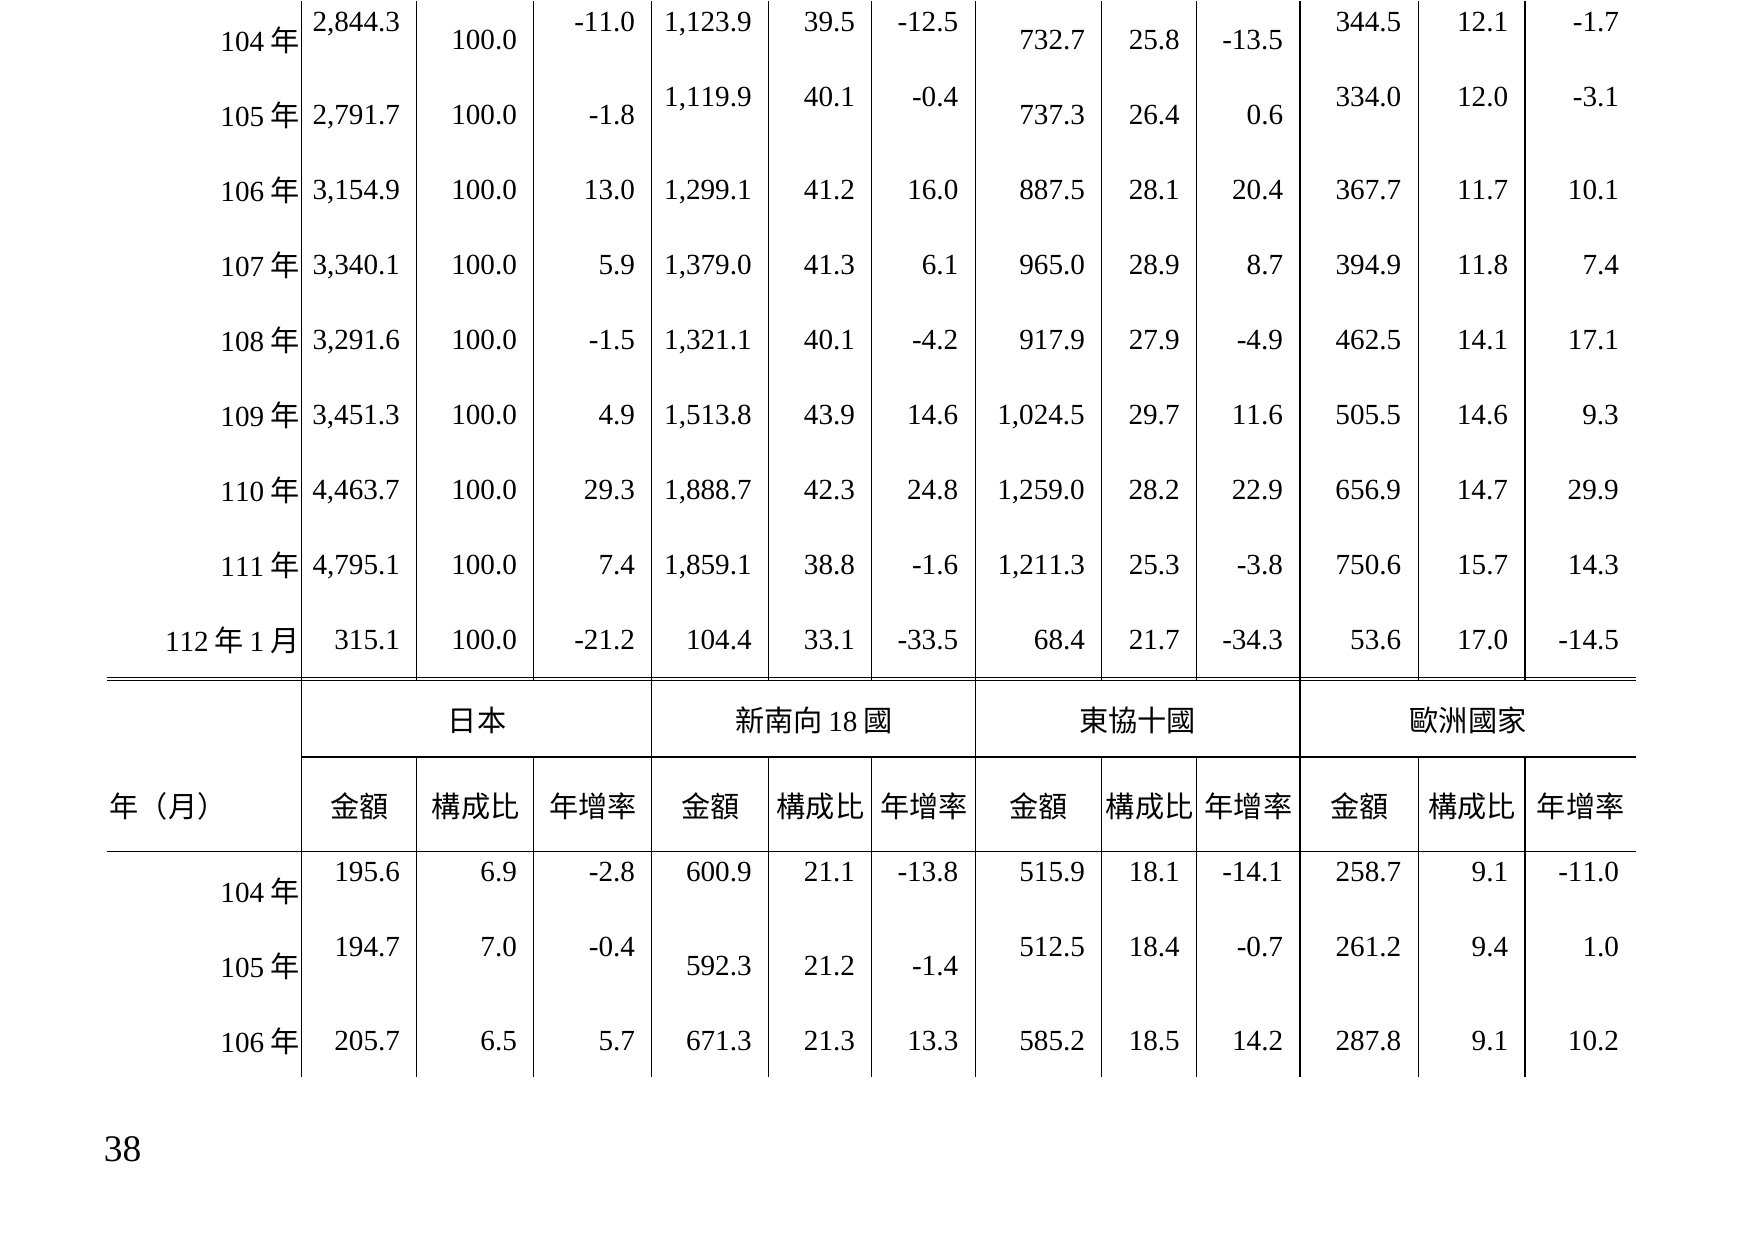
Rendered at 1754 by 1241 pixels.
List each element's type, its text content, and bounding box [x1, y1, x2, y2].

table_cell -0.7 [1197, 927, 1299, 1002]
table_cell 18.1 [1102, 852, 1196, 927]
table_cell -33.5 [872, 602, 975, 677]
table_cell 7.4 [1526, 227, 1636, 302]
table_cell 14.1 [1419, 302, 1524, 377]
table_cell 732.7 [976, 1, 1101, 77]
table_cell 287.8 [1301, 1002, 1418, 1077]
table_cell 106年 [107, 1002, 301, 1077]
table_cell 100.0 [417, 152, 533, 227]
table_cell -4.2 [872, 302, 975, 377]
table_cell 505.5 [1301, 377, 1418, 452]
table_cell 344.5 [1301, 1, 1418, 77]
table_cell 100.0 [417, 377, 533, 452]
table_cell 194.7 [302, 927, 416, 1002]
table_cell 3,340.1 [302, 227, 416, 302]
table_cell -1.4 [872, 927, 975, 1002]
table_cell 394.9 [1301, 227, 1418, 302]
table_cell -1.6 [872, 527, 975, 602]
table_cell 585.2 [976, 1002, 1101, 1077]
table_cell 25.8 [1102, 1, 1196, 77]
table_cell -14.1 [1197, 852, 1299, 927]
table_cell 6.9 [417, 852, 533, 927]
table_cell 4,795.1 [302, 527, 416, 602]
table_cell 金額 [1301, 758, 1418, 851]
table_cell 2,791.7 [302, 77, 416, 152]
table_cell 1,259.0 [976, 452, 1101, 527]
table_cell 512.5 [976, 927, 1101, 1002]
table_cell 108年 [107, 302, 301, 377]
table_cell 14.6 [872, 377, 975, 452]
table_cell 100.0 [417, 602, 533, 677]
table_cell 315.1 [302, 602, 416, 677]
table_cell 18.5 [1102, 1002, 1196, 1077]
table_cell [107, 681, 301, 756]
table_cell 41.2 [769, 152, 871, 227]
table_cell 3,291.6 [302, 302, 416, 377]
table_cell 12.1 [1419, 1, 1524, 77]
table_cell -34.3 [1197, 602, 1299, 677]
table_cell 258.7 [1301, 852, 1418, 927]
table_cell 9.3 [1526, 377, 1636, 452]
table_cell 462.5 [1301, 302, 1418, 377]
table_cell 20.4 [1197, 152, 1299, 227]
table_cell 15.7 [1419, 527, 1524, 602]
table_cell 14.6 [1419, 377, 1524, 452]
table_cell -12.5 [872, 1, 975, 77]
table_cell -14.5 [1526, 602, 1636, 677]
table_cell -1.8 [534, 77, 651, 152]
table_cell 38.8 [769, 527, 871, 602]
table_cell 1,859.1 [652, 527, 768, 602]
table_cell 107年 [107, 227, 301, 302]
table_cell 887.5 [976, 152, 1101, 227]
table_cell -2.8 [534, 852, 651, 927]
table_cell 100.0 [417, 452, 533, 527]
table_cell -3.8 [1197, 527, 1299, 602]
table_cell 21.3 [769, 1002, 871, 1077]
table_cell 104年 [107, 852, 301, 927]
table_cell 1,119.9 [652, 77, 768, 152]
table_cell 112年1月 [107, 602, 301, 677]
table_cell 17.1 [1526, 302, 1636, 377]
table_cell -21.2 [534, 602, 651, 677]
table_cell 2,844.3 [302, 1, 416, 77]
table_cell 100.0 [417, 527, 533, 602]
table_cell 東協十國 [976, 681, 1299, 756]
table_cell -1.7 [1526, 1, 1636, 77]
table_cell 261.2 [1301, 927, 1418, 1002]
table_cell -13.8 [872, 852, 975, 927]
table_cell 1,321.1 [652, 302, 768, 377]
table_cell 106年 [107, 152, 301, 227]
table_cell 1,379.0 [652, 227, 768, 302]
table_cell 109年 [107, 377, 301, 452]
table_cell 39.5 [769, 1, 871, 77]
table_cell 年（月） [107, 756, 301, 851]
table_cell 24.8 [872, 452, 975, 527]
table_cell 3,154.9 [302, 152, 416, 227]
table_cell 新南向18國 [652, 681, 975, 756]
table_cell 5.7 [534, 1002, 651, 1077]
table_cell -11.0 [534, 1, 651, 77]
table_cell 14.3 [1526, 527, 1636, 602]
table_cell 13.3 [872, 1002, 975, 1077]
table_cell 12.0 [1419, 77, 1524, 152]
table_cell 750.6 [1301, 527, 1418, 602]
table_cell 26.4 [1102, 77, 1196, 152]
table_cell 11.8 [1419, 227, 1524, 302]
table_cell 6.1 [872, 227, 975, 302]
table_cell 構成比 [769, 758, 871, 851]
table_cell 68.4 [976, 602, 1101, 677]
table_cell 656.9 [1301, 452, 1418, 527]
table_cell 1,299.1 [652, 152, 768, 227]
table_cell 歐洲國家 [1301, 681, 1636, 756]
table_cell 43.9 [769, 377, 871, 452]
table_cell 14.2 [1197, 1002, 1299, 1077]
table_cell 10.2 [1526, 1002, 1636, 1077]
table_cell 917.9 [976, 302, 1101, 377]
table_cell 110年 [107, 452, 301, 527]
table_cell 9.1 [1419, 852, 1524, 927]
table_cell 21.7 [1102, 602, 1196, 677]
table_cell 28.1 [1102, 152, 1196, 227]
table_cell 104.4 [652, 602, 768, 677]
table_cell 7.4 [534, 527, 651, 602]
table_cell 16.0 [872, 152, 975, 227]
table_cell 334.0 [1301, 77, 1418, 152]
table_cell 671.3 [652, 1002, 768, 1077]
table_cell 28.9 [1102, 227, 1196, 302]
table_cell 年增率 [534, 758, 651, 851]
table_cell 111年 [107, 527, 301, 602]
table_cell 25.3 [1102, 527, 1196, 602]
table_cell 0.6 [1197, 77, 1299, 152]
table_cell 8.7 [1197, 227, 1299, 302]
table_cell 42.3 [769, 452, 871, 527]
table_cell 構成比 [1102, 758, 1196, 851]
table_cell 205.7 [302, 1002, 416, 1077]
table_cell 9.1 [1419, 1002, 1524, 1077]
table_cell 年增率 [872, 758, 975, 851]
table_cell 27.9 [1102, 302, 1196, 377]
table_cell 6.5 [417, 1002, 533, 1077]
table_cell 1,211.3 [976, 527, 1101, 602]
table_cell 4.9 [534, 377, 651, 452]
table_cell 29.7 [1102, 377, 1196, 452]
table_cell 737.3 [976, 77, 1101, 152]
table_cell 104年 [107, 1, 301, 77]
table_cell -3.1 [1526, 77, 1636, 152]
table_cell 年增率 [1197, 758, 1299, 851]
table_cell 11.7 [1419, 152, 1524, 227]
table_cell 3,451.3 [302, 377, 416, 452]
table_cell 日本 [302, 681, 651, 756]
table_cell 600.9 [652, 852, 768, 927]
table_cell 1,888.7 [652, 452, 768, 527]
table_cell 17.0 [1419, 602, 1524, 677]
table_cell 13.0 [534, 152, 651, 227]
table_cell 29.3 [534, 452, 651, 527]
table_cell -1.5 [534, 302, 651, 377]
table_cell 195.6 [302, 852, 416, 927]
table_cell 40.1 [769, 302, 871, 377]
table_cell 592.3 [652, 927, 768, 1002]
table_cell 105年 [107, 927, 301, 1002]
table_cell 22.9 [1197, 452, 1299, 527]
table_cell 105年 [107, 77, 301, 152]
table_cell 1,024.5 [976, 377, 1101, 452]
table_cell 33.1 [769, 602, 871, 677]
table_cell 100.0 [417, 77, 533, 152]
table_cell 金額 [652, 758, 768, 851]
table_cell 965.0 [976, 227, 1101, 302]
table_cell 100.0 [417, 302, 533, 377]
table_cell 5.9 [534, 227, 651, 302]
table_cell 40.1 [769, 77, 871, 152]
table_cell -0.4 [872, 77, 975, 152]
table_cell 29.9 [1526, 452, 1636, 527]
table_cell 28.2 [1102, 452, 1196, 527]
table_cell 18.4 [1102, 927, 1196, 1002]
table_cell -4.9 [1197, 302, 1299, 377]
table_cell 金額 [976, 758, 1101, 851]
table_cell 100.0 [417, 1, 533, 77]
table_cell 367.7 [1301, 152, 1418, 227]
table_cell 1,513.8 [652, 377, 768, 452]
table_cell 53.6 [1301, 602, 1418, 677]
table_cell 年增率 [1526, 758, 1636, 851]
table_cell 21.2 [769, 927, 871, 1002]
table_cell 100.0 [417, 227, 533, 302]
table_cell 1,123.9 [652, 1, 768, 77]
table_cell 金額 [302, 758, 416, 851]
table_cell 11.6 [1197, 377, 1299, 452]
table_cell 41.3 [769, 227, 871, 302]
table_cell 9.4 [1419, 927, 1524, 1002]
table_cell 構成比 [417, 758, 533, 851]
table_cell 10.1 [1526, 152, 1636, 227]
table_cell -13.5 [1197, 1, 1299, 77]
table_cell 1.0 [1526, 927, 1636, 1002]
table_cell 構成比 [1419, 758, 1524, 851]
table_cell 4,463.7 [302, 452, 416, 527]
table_cell 515.9 [976, 852, 1101, 927]
table_cell 7.0 [417, 927, 533, 1002]
table_cell -0.4 [534, 927, 651, 1002]
table_cell -11.0 [1526, 852, 1636, 927]
table_cell 21.1 [769, 852, 871, 927]
table_cell 14.7 [1419, 452, 1524, 527]
